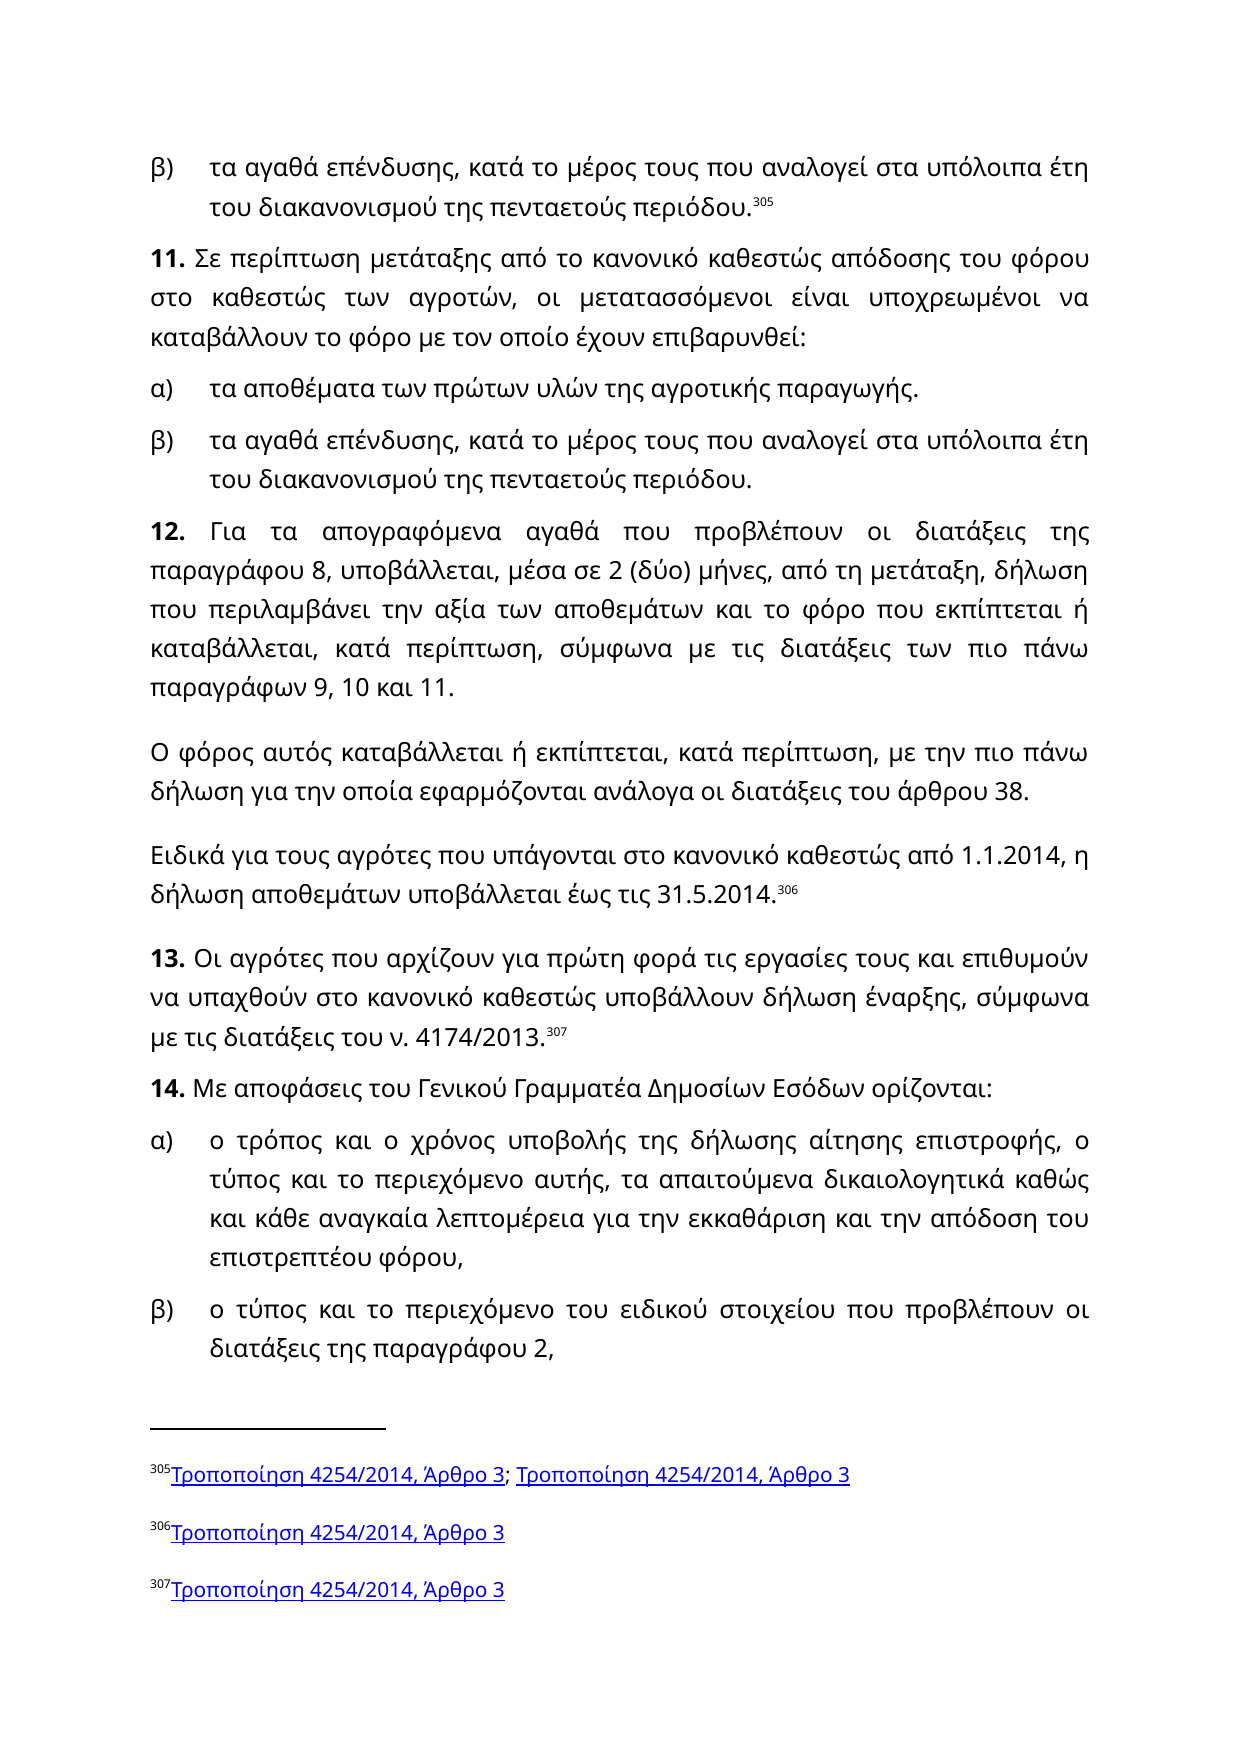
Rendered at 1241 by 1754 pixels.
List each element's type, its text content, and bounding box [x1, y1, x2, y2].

text 11. Σε περίπτωση μετάταξης από το κανονικό καθεστώς απόδοσης του φόρου στο καθεστώς των αγροτών, οι μετατασσόμενοι είναι υποχρεωμένοι να καταβάλλουν το φόρο με τον οποίο έχουν επιβαρυνθεί: [150, 241, 1090, 353]
text 12. Για τα απογραφόμενα αγαθά που προβλέπουν οι διατάξεις της παραγράφου 8, υποβάλλεται, μέσα σε 2 (δύο) μήνες, από τη μετάταξη, δήλωση που περιλαμβάνει την αξία των αποθεμάτων και το φόρο που εκπίπτεται ή καταβάλλεται, κατά περίπτωση, σύμφωνα με τις διατάξεις των πιο πάνω παραγράφων 9, 10 και 11. [150, 513, 1090, 704]
text Ειδικά για τους αγρότες που υπάγονται στο κανονικό καθεστώς από 1.1.2014, η δήλωση αποθεμάτων υποβάλλεται έως τις 31.5.2014. [150, 837, 1090, 911]
list β) τα αγαθά επένδυσης, κατά το μέρος τους που αναλογεί στα υπόλοιπα έτη του διακανονισμού της πενταετούς περιόδου. [150, 150, 1090, 223]
text 14. Με αποφάσεις του Γενικού Γραμματέα Δημοσίων Εσόδων ορίζονται: [150, 1071, 1090, 1105]
list α) τα αποθέματα των πρώτων υλών της αγροτικής παραγωγής. [150, 371, 1090, 405]
list β) τα αγαθά επένδυσης, κατά το μέρος τους που αναλογεί στα υπόλοιπα έτη του διακανονισμού της πενταετούς περιόδου. [150, 422, 1090, 496]
text Τροποποίηση 4254/2014, Άρθρο 3 [150, 1518, 1090, 1546]
text Τροποποίηση 4254/2014, Άρθρο 3; Τροποποίηση 4254/2014, Άρθρο 3 [150, 1460, 1090, 1489]
text Ο φόρος αυτός καταβάλλεται ή εκπίπτεται, κατά περίπτωση, με την πιο πάνω δήλωση για την οποία εφαρμόζονται ανάλογα οι διατάξεις του άρθρου 38. [150, 734, 1090, 807]
text Τροποποίηση 4254/2014, Άρθρο 3 [150, 1576, 1090, 1604]
text 13. Οι αγρότες που αρχίζουν για πρώτη φορά τις εργασίες τους και επιθυμούν να υπαχθούν στο κανονικό καθεστώς υποβάλλουν δήλωση έναρξης, σύμφωνα με τις διατάξεις του ν. 4174/2013. [150, 941, 1090, 1053]
list α) ο τρόπος και ο χρόνος υποβολής της δήλωσης αίτησης επιστροφής, ο τύπος και το περιεχόμενο αυτής, τα απαιτούμενα δικαιολογητικά καθώς και κάθε αναγκαία λεπτομέρεια για την εκκαθάριση και την απόδοση του επιστρεπτέου φόρου, [150, 1122, 1090, 1274]
list β) ο τύπος και το περιεχόμενο του ειδικού στοιχείου που προβλέπουν οι διατάξεις της παραγράφου 2, [150, 1292, 1090, 1365]
